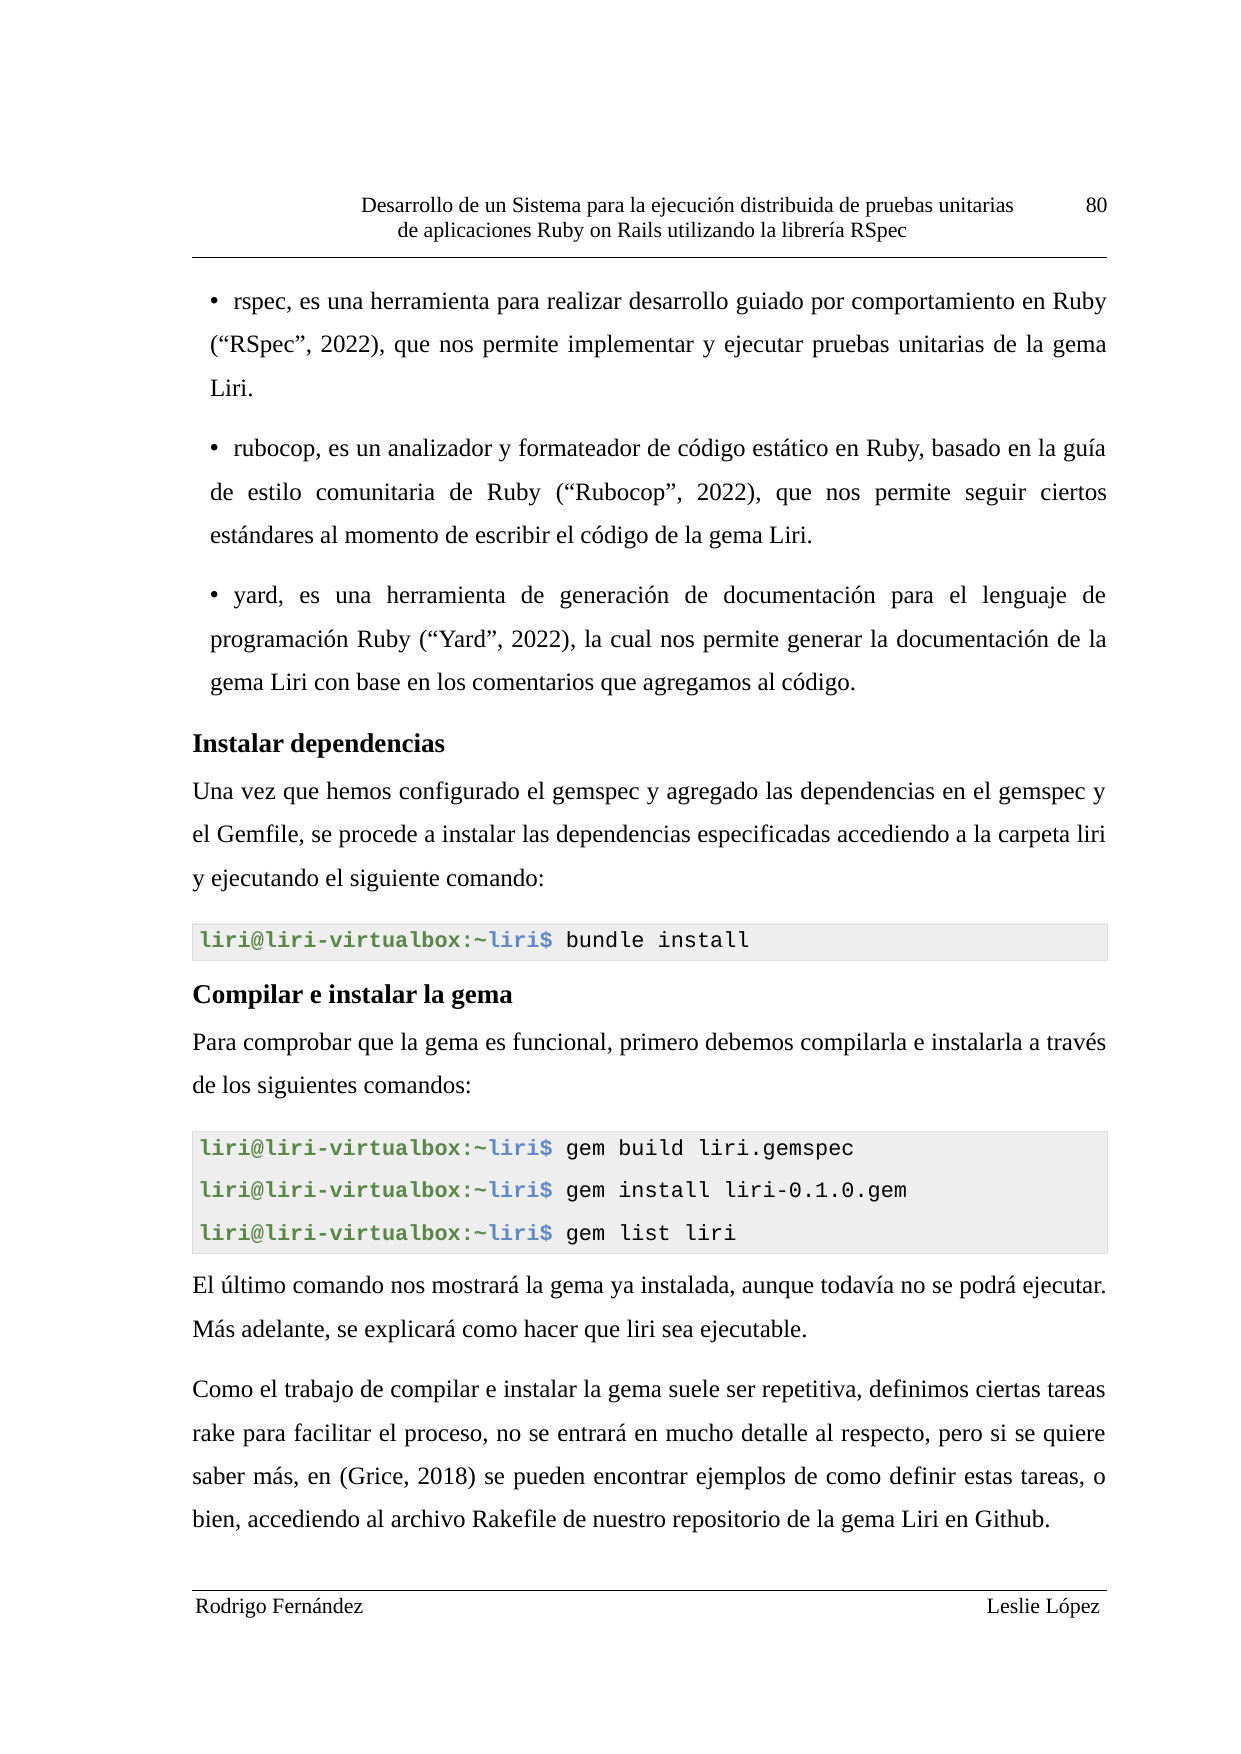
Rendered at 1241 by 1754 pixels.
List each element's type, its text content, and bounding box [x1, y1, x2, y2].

text Compilar e instalar la gema [192, 978, 1107, 1009]
text Instalar dependencias [192, 728, 1107, 759]
text Para comprobar que la gema es funcional, primero debemos compilarla e instalarla a través de los siguientes comandos: [192, 1027, 1107, 1099]
list rubocop, es un analizador y formateador de código estático en Ruby, basado en la guía de estilo comunitaria de Ruby (“Rubocop”, 2022)⁠, que nos permite seguir ciertos estándares al momento de escribir el código de la gema Liri. [210, 433, 1107, 548]
list rspec, es una herramienta para realizar desarrollo guiado por comportamiento en Ruby (“RSpec”, 2022)⁠, que nos permite implementar y ejecutar pruebas unitarias de la gema Liri. [210, 286, 1107, 401]
text Una vez que hemos configurado el gemspec y agregado las dependencias en el gemspec y el Gemfile, se procede a instalar las dependencias especificadas accediendo a la carpeta liri y ejecutando el siguiente comando: [192, 776, 1107, 891]
text liri@liri-virtualbox:~liri$ gem build liri.gemspec [193, 1132, 1107, 1162]
text El último comando nos mostrará la gema ya instalada, aunque todavía no se podrá ejecutar. Más adelante, se explicará como hacer que liri sea ejecutable. [192, 1271, 1107, 1342]
list yard, es una herramienta de generación de documentación para el lenguaje de programación Ruby (“Yard”, 2022)⁠, la cual nos permite generar la documentación de la gema Liri con base en los comentarios que agregamos al código. [210, 581, 1107, 696]
text Como el trabajo de compilar e instalar la gema suele ser repetitiva, definimos ciertas tareas rake para facilitar el proceso, no se entrará en mucho detalle al respecto, pero si se quiere saber más, en (Grice, 2018)⁠ se pueden encontrar ejemplos de como definir estas tareas, o bien, accediendo al archivo Rakefile de nuestro repositorio de la gema Liri en Github. [192, 1374, 1107, 1533]
text liri@liri-virtualbox:~liri$ gem list liri [193, 1216, 1107, 1253]
text liri@liri-virtualbox:~liri$ gem install liri-0.1.0.gem [193, 1173, 1107, 1204]
text liri@liri-virtualbox:~liri$ bundle install [193, 925, 1107, 960]
